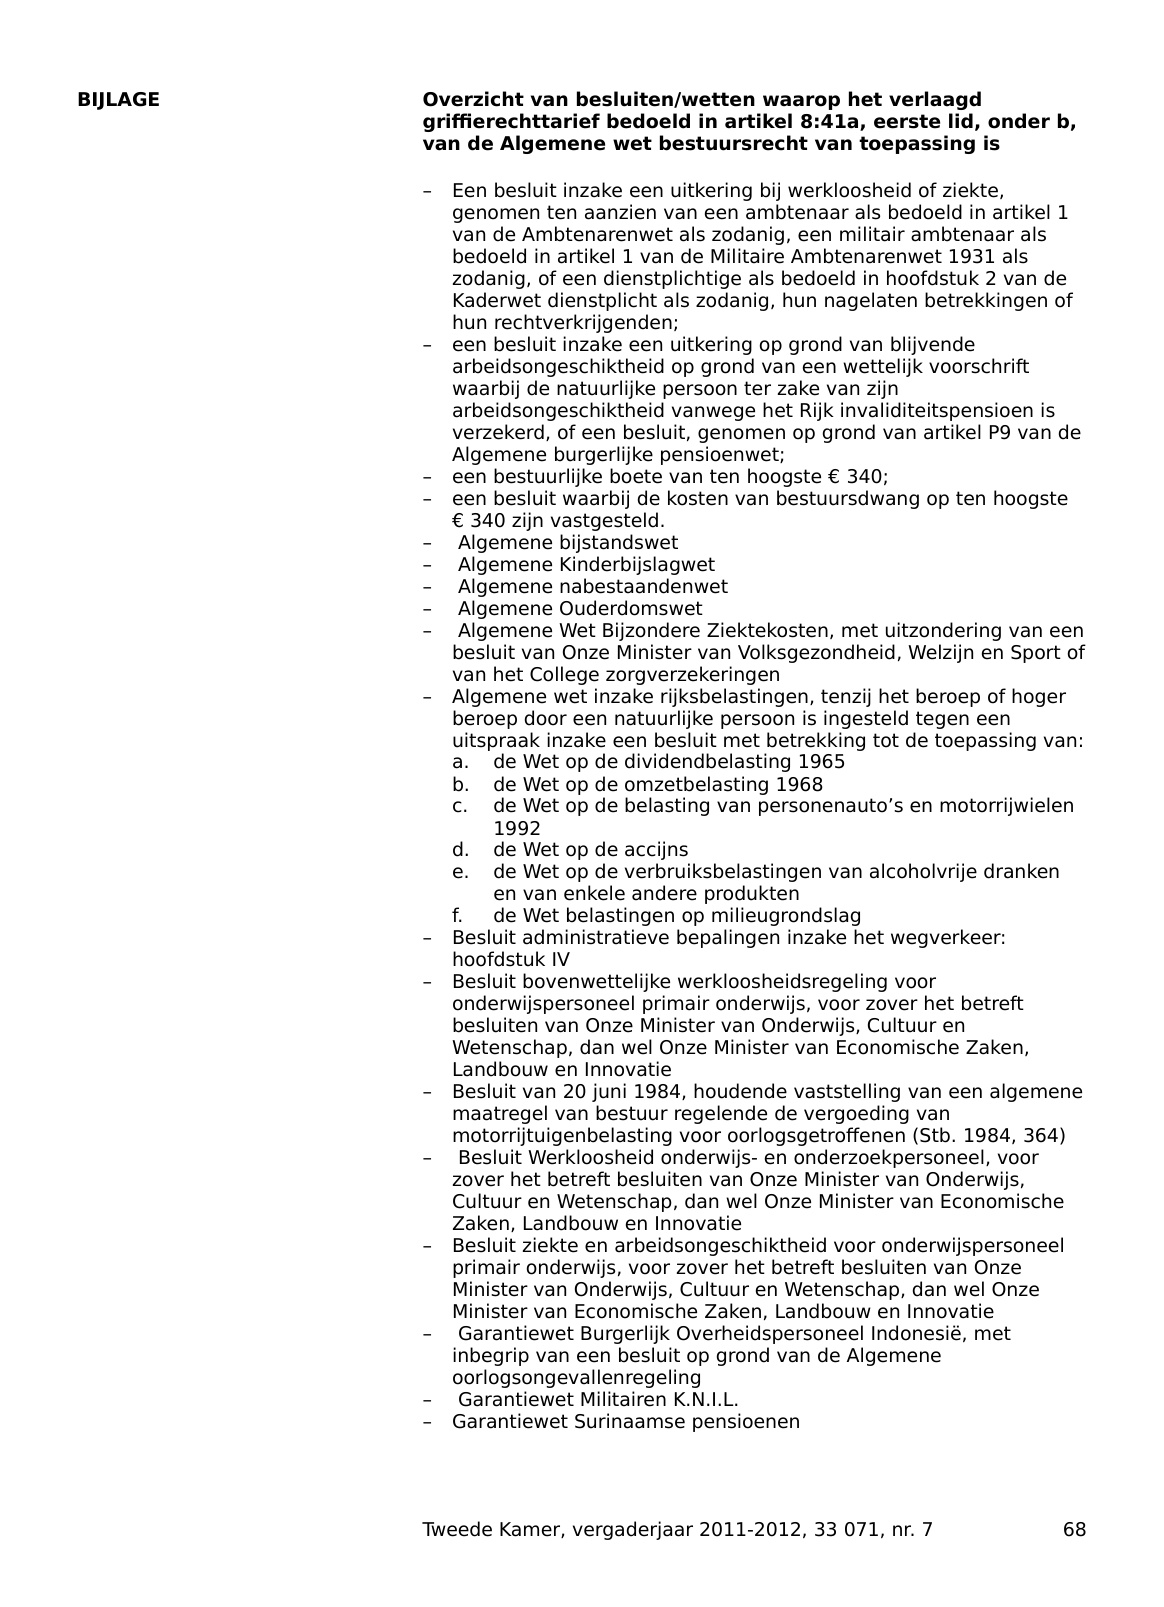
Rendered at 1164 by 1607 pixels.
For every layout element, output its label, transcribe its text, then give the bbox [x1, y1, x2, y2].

text – Garantiewet Burgerlijk Overheidspersoneel Indonesië, met inbegrip van een besluit op grond van de Algemene oorlogsongevallenregeling [422, 1323, 1087, 1389]
text e. de Wet op de verbruiksbelastingen van alcoholvrije dranken en van enkele andere produkten [452, 861, 1087, 905]
text – Garantiewet Surinaamse pensioenen [422, 1411, 1087, 1433]
text – Algemene bijstandswet [422, 532, 1087, 554]
text – Algemene Kinderbijslagwet [422, 554, 1087, 576]
text – Een besluit inzake een uitkering bij werkloosheid of ziekte, genomen ten aanzien van een ambtenaar als bedoeld in artikel 1 van de Ambtenarenwet als zodanig, een militair ambtenaar als bedoeld in artikel 1 van de Militaire Ambtenarenwet 1931 als zodanig, of een dienstplichtige als bedoeld in hoofdstuk 2 van de Kaderwet dienstplicht als zodanig, hun nagelaten betrekkingen of hun rechtverkrijgenden; [422, 180, 1087, 334]
text – Garantiewet Militairen K.N.I.L. [422, 1389, 1087, 1411]
text – Besluit Werkloosheid onderwijs- en onderzoekpersoneel, voor zover het betreft besluiten van Onze Minister van Onderwijs, Cultuur en Wetenschap, dan wel Onze Minister van Economische Zaken, Landbouw en Innovatie [422, 1147, 1087, 1235]
text – Besluit bovenwettelijke werkloosheidsregeling voor onderwijspersoneel primair onderwijs, voor zover het betreft besluiten van Onze Minister van Onderwijs, Cultuur en Wetenschap, dan wel Onze Minister van Economische Zaken, Landbouw en Innovatie [422, 971, 1087, 1081]
text a. de Wet op de dividendbelasting 1965 [452, 751, 1087, 773]
text – Besluit van 20 juni 1984, houdende vaststelling van een algemene maatregel van bestuur regelende de vergoeding van motorrijtuigenbelasting voor oorlogsgetroffenen (Stb. 1984, 364) [422, 1081, 1087, 1147]
text d. de Wet op de accijns [452, 839, 1087, 861]
text – een besluit inzake een uitkering op grond van blijvende arbeidsongeschiktheid op grond van een wettelijk voorschrift waarbij de natuurlijke persoon ter zake van zijn arbeidsongeschiktheid vanwege het Rijk invaliditeitspensioen is verzekerd, of een besluit, genomen op grond van artikel P9 van de Algemene burgerlijke pensioenwet; [422, 334, 1087, 466]
text – Algemene nabestaandenwet [422, 576, 1087, 598]
text – Algemene Wet Bijzondere Ziektekosten, met uitzondering van een besluit van Onze Minister van Volksgezondheid, Welzijn en Sport of van het College zorgverzekeringen [422, 619, 1087, 686]
text – Algemene Ouderdomswet [422, 598, 1087, 619]
text b. de Wet op de omzetbelasting 1968 [452, 773, 1087, 795]
text – Besluit ziekte en arbeidsongeschiktheid voor onderwijspersoneel primair onderwijs, voor zover het betreft besluiten van Onze Minister van Onderwijs, Cultuur en Wetenschap, dan wel Onze Minister van Economische Zaken, Landbouw en Innovatie [422, 1235, 1087, 1323]
text – Besluit administratieve bepalingen inzake het wegverkeer: hoofdstuk IV [422, 927, 1087, 971]
text – een besluit waarbij de kosten van bestuursdwang op ten hoogste € 340 zijn vastgesteld. [422, 488, 1087, 532]
text – Algemene wet inzake rijksbelastingen, tenzij het beroep of hoger beroep door een natuurlijke persoon is ingesteld tegen een uitspraak inzake een besluit met betrekking tot de toepassing van: [422, 686, 1087, 751]
text f. de Wet belastingen op milieugrondslag [452, 905, 1087, 927]
text c. de Wet op de belasting van personenauto’s en motorrijwielen 1992 [452, 795, 1087, 839]
subtitle BIJLAGE Overzicht van besluiten/wetten waarop het verlaagd griffierechttarief bedoeld in artikel 8:41a, eerste lid, onder b, van de Algemene wet bestuursrecht van toepassing is [77, 89, 1087, 155]
text – een bestuurlijke boete van ten hoogste € 340; [422, 466, 1087, 488]
